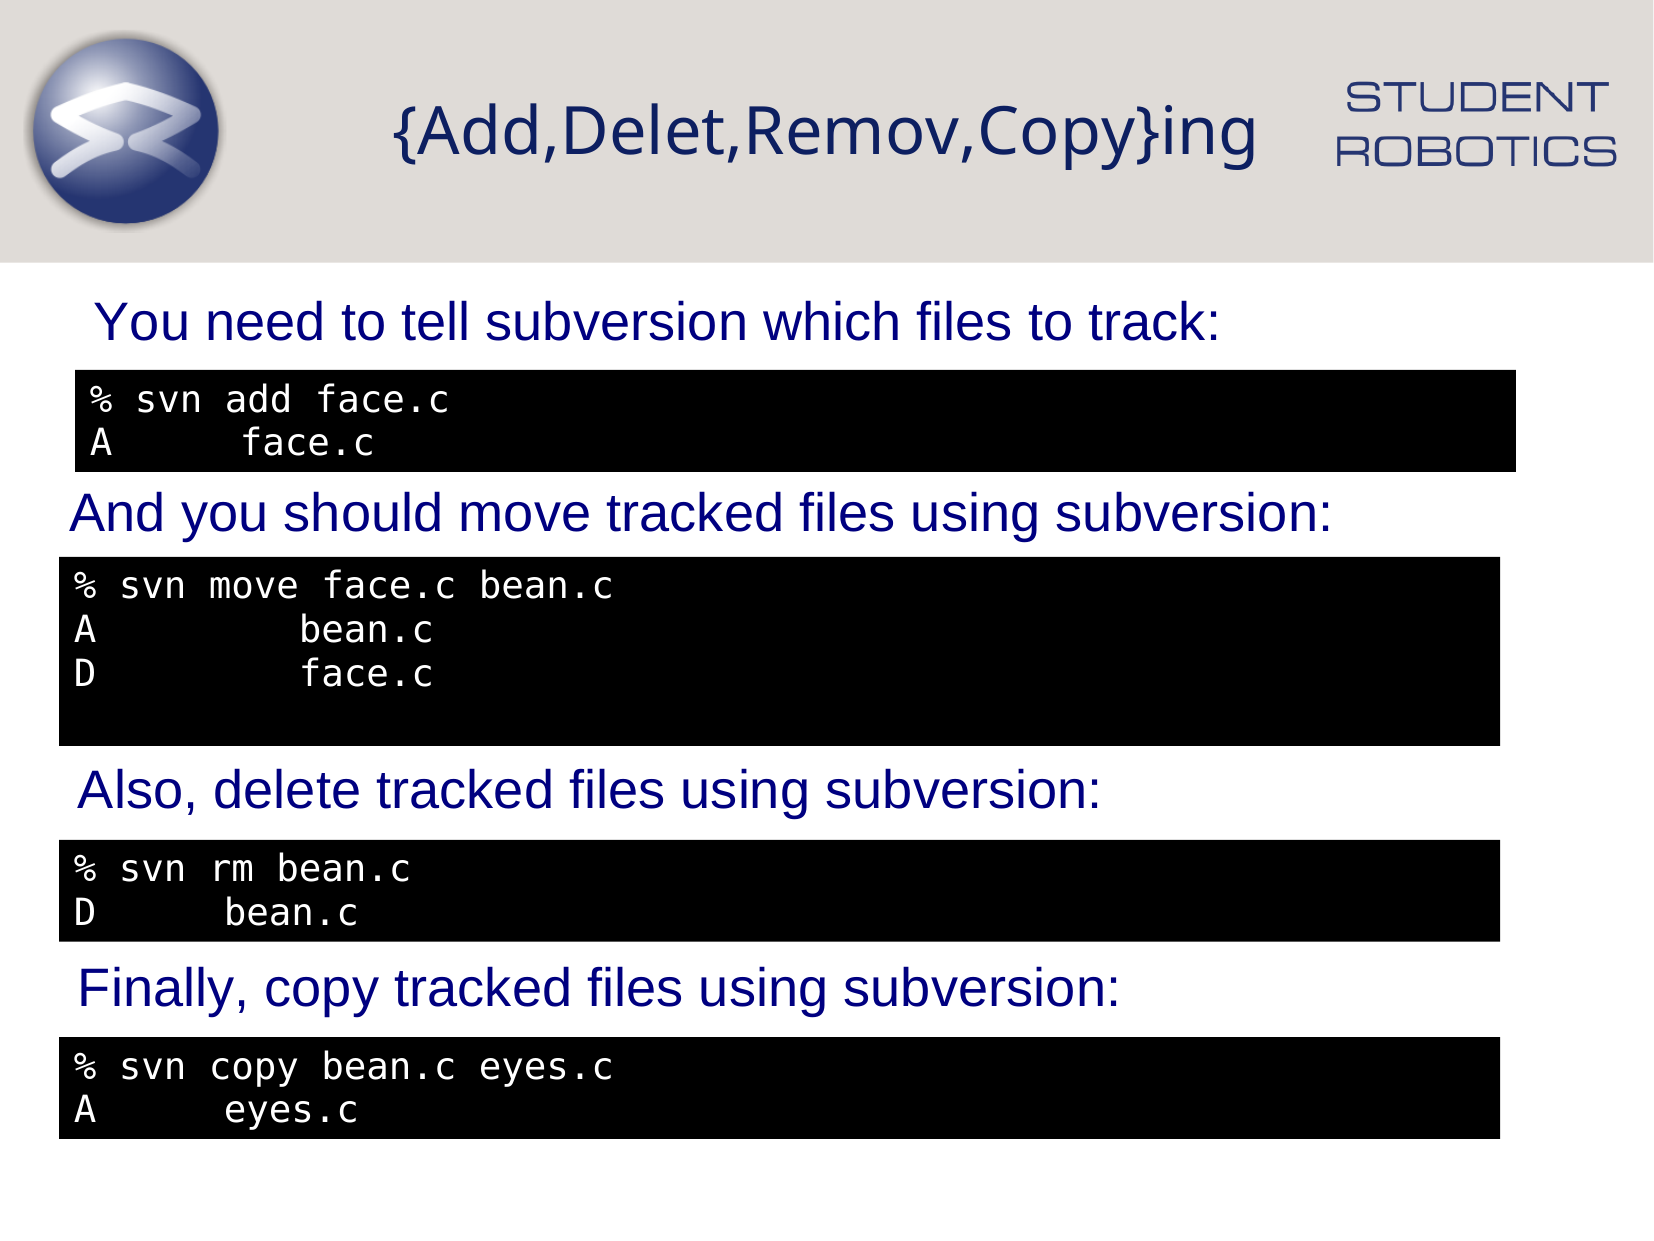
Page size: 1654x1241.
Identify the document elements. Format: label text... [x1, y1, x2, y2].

text_box And you should move tracked files using subversion: [54, 474, 1351, 557]
text_box % svn rm bean.c D bean.c [59, 839, 1501, 942]
picture [9, 19, 82, 245]
text_box Also, delete tracked files using subversion: [63, 752, 1120, 835]
text_box % svn copy bean.c eyes.c A eyes.c [59, 1037, 1501, 1139]
text_box Finally, copy tracked files using subversion: [63, 949, 1138, 1032]
text_box % svn move face.c bean.c A bean.c D face.c [59, 556, 1501, 746]
title {Add,Delet,Remov,Copy}ing [82, 0, 1571, 257]
picture [1571, 68, 1633, 174]
text_box % svn add face.c A face.c [75, 369, 1516, 472]
text_box You need to tell subversion which files to track: [79, 284, 1238, 367]
